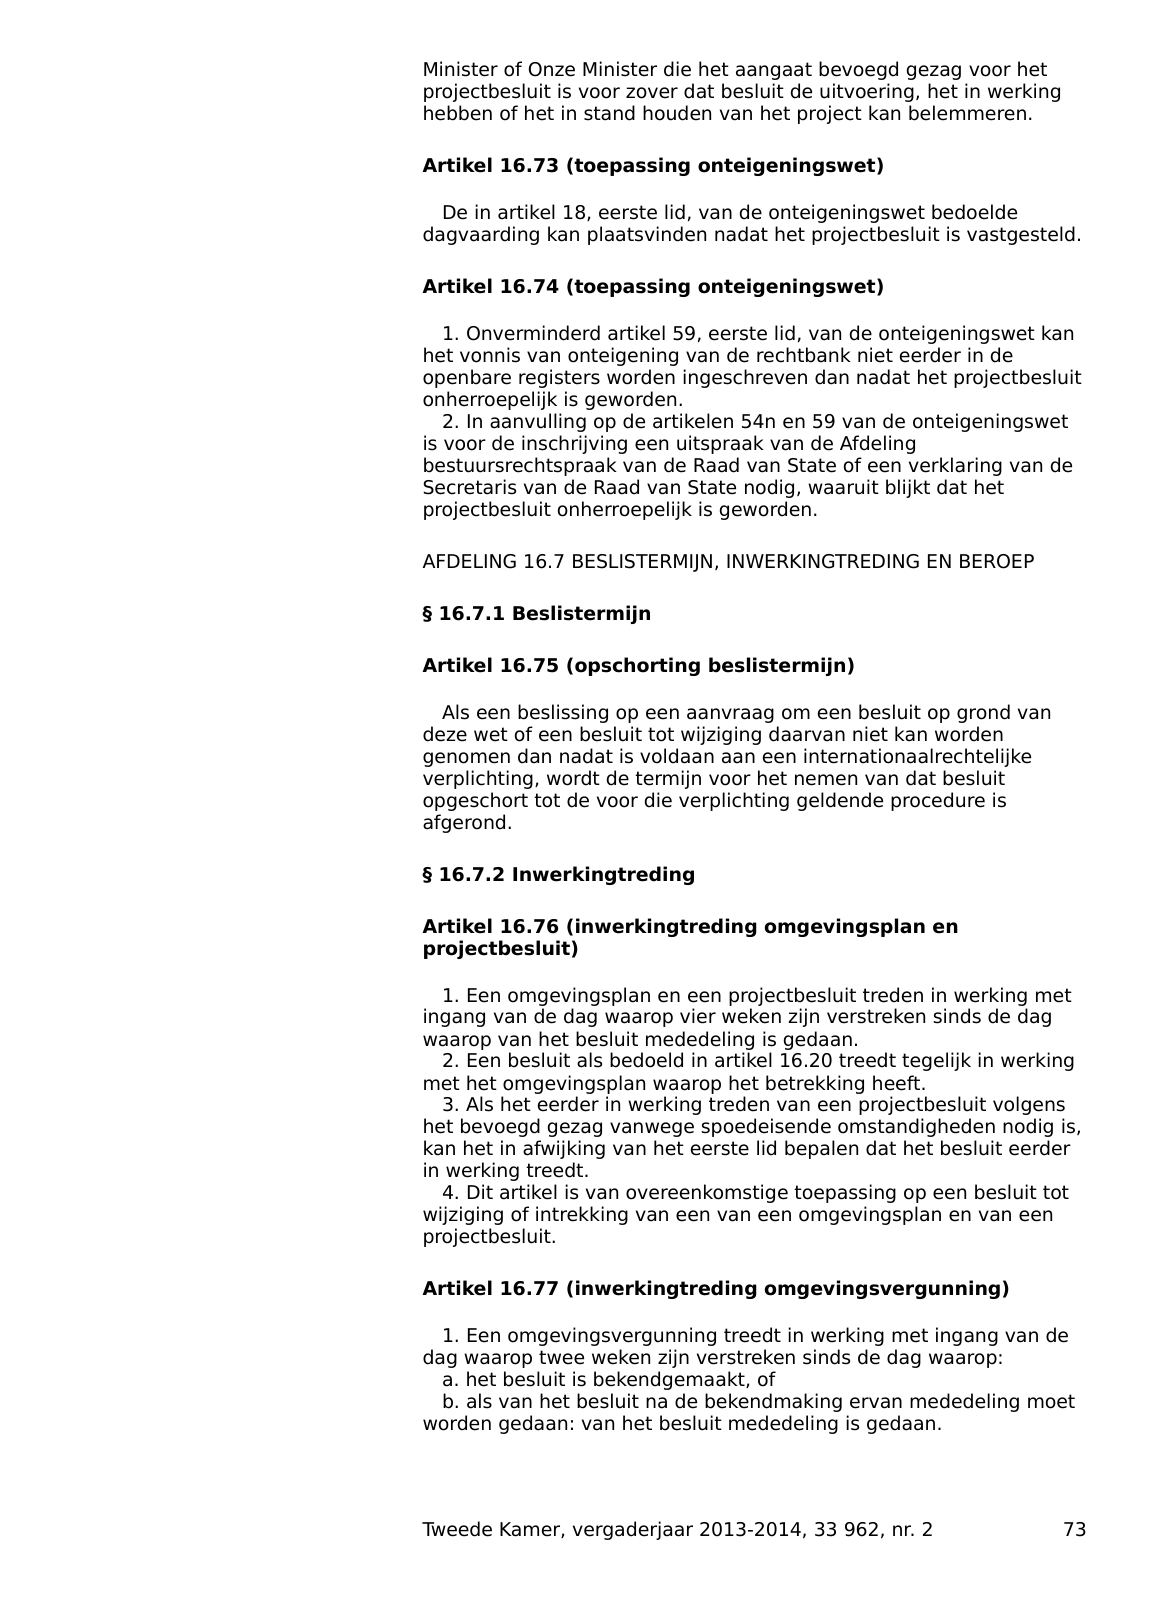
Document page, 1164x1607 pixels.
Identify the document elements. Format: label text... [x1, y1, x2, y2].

text 1. Onverminderd artikel 59, eerste lid, van de onteigeningswet kan het vonnis van onteigening van de rechtbank niet eerder in de openbare registers worden ingeschreven dan nadat het projectbesluit onherroepelijk is geworden. [422, 323, 1087, 411]
text 3. Als het eerder in werking treden van een projectbesluit volgens het bevoegd gezag vanwege spoedeisende omstandigheden nodig is, kan het in afwijking van het eerste lid bepalen dat het besluit eerder in werking treedt. [422, 1094, 1087, 1182]
text Minister of Onze Minister die het aangaat bevoegd gezag voor het projectbesluit is voor zover dat besluit de uitvoering, het in werking hebben of het in stand houden van het project kan belemmeren. [422, 59, 1087, 125]
subtitle AFDELING 16.7 BESLISTERMIJN, INWERKINGTREDING EN BEROEP [422, 551, 1087, 573]
subtitle Artikel 16.77 (inwerkingtreding omgevingsvergunning) [422, 1278, 1087, 1300]
text 1. Een omgevingsplan en een projectbesluit treden in werking met ingang van de dag waarop vier weken zijn verstreken sinds de dag waarop van het besluit mededeling is gedaan. [422, 984, 1087, 1050]
subtitle Artikel 16.75 (opschorting beslistermijn) [422, 655, 1087, 677]
subtitle Artikel 16.73 (toepassing onteigeningswet) [422, 155, 1087, 177]
text De in artikel 18, eerste lid, van de onteigeningswet bedoelde dagvaarding kan plaatsvinden nadat het projectbesluit is vastgesteld. [422, 202, 1087, 246]
subtitle § 16.7.2 Inwerkingtreding [422, 863, 1087, 886]
text 1. Een omgevingsvergunning treedt in werking met ingang van de dag waarop twee weken zijn verstreken sinds de dag waarop: [422, 1325, 1087, 1369]
subtitle § 16.7.1 Beslistermijn [422, 603, 1087, 625]
subtitle Artikel 16.76 (inwerkingtreding omgevingsplan en projectbesluit) [422, 916, 1087, 959]
text 2. Een besluit als bedoeld in artikel 16.20 treedt tegelijk in werking met het omgevingsplan waarop het betrekking heeft. [422, 1050, 1087, 1094]
text b. als van het besluit na de bekendmaking ervan mededeling moet worden gedaan: van het besluit mededeling is gedaan. [422, 1391, 1087, 1435]
text Als een beslissing op een aanvraag om een besluit op grond van deze wet of een besluit tot wijziging daarvan niet kan worden genomen dan nadat is voldaan aan een internationaalrechtelijke verplichting, wordt de termijn voor het nemen van dat besluit opgeschort tot de voor die verplichting geldende procedure is afgerond. [422, 702, 1087, 833]
subtitle Artikel 16.74 (toepassing onteigeningswet) [422, 276, 1087, 298]
text a. het besluit is bekendgemaakt, of [422, 1369, 1087, 1391]
text 2. In aanvulling op de artikelen 54n en 59 van de onteigeningswet is voor de inschrijving een uitspraak van de Afdeling bestuursrechtspraak van de Raad van State of een verklaring van de Secretaris van de Raad van State nodig, waaruit blijkt dat het projectbesluit onherroepelijk is geworden. [422, 411, 1087, 521]
text 4. Dit artikel is van overeenkomstige toepassing op een besluit tot wijziging of intrekking van een van een omgevingsplan en van een projectbesluit. [422, 1182, 1087, 1248]
